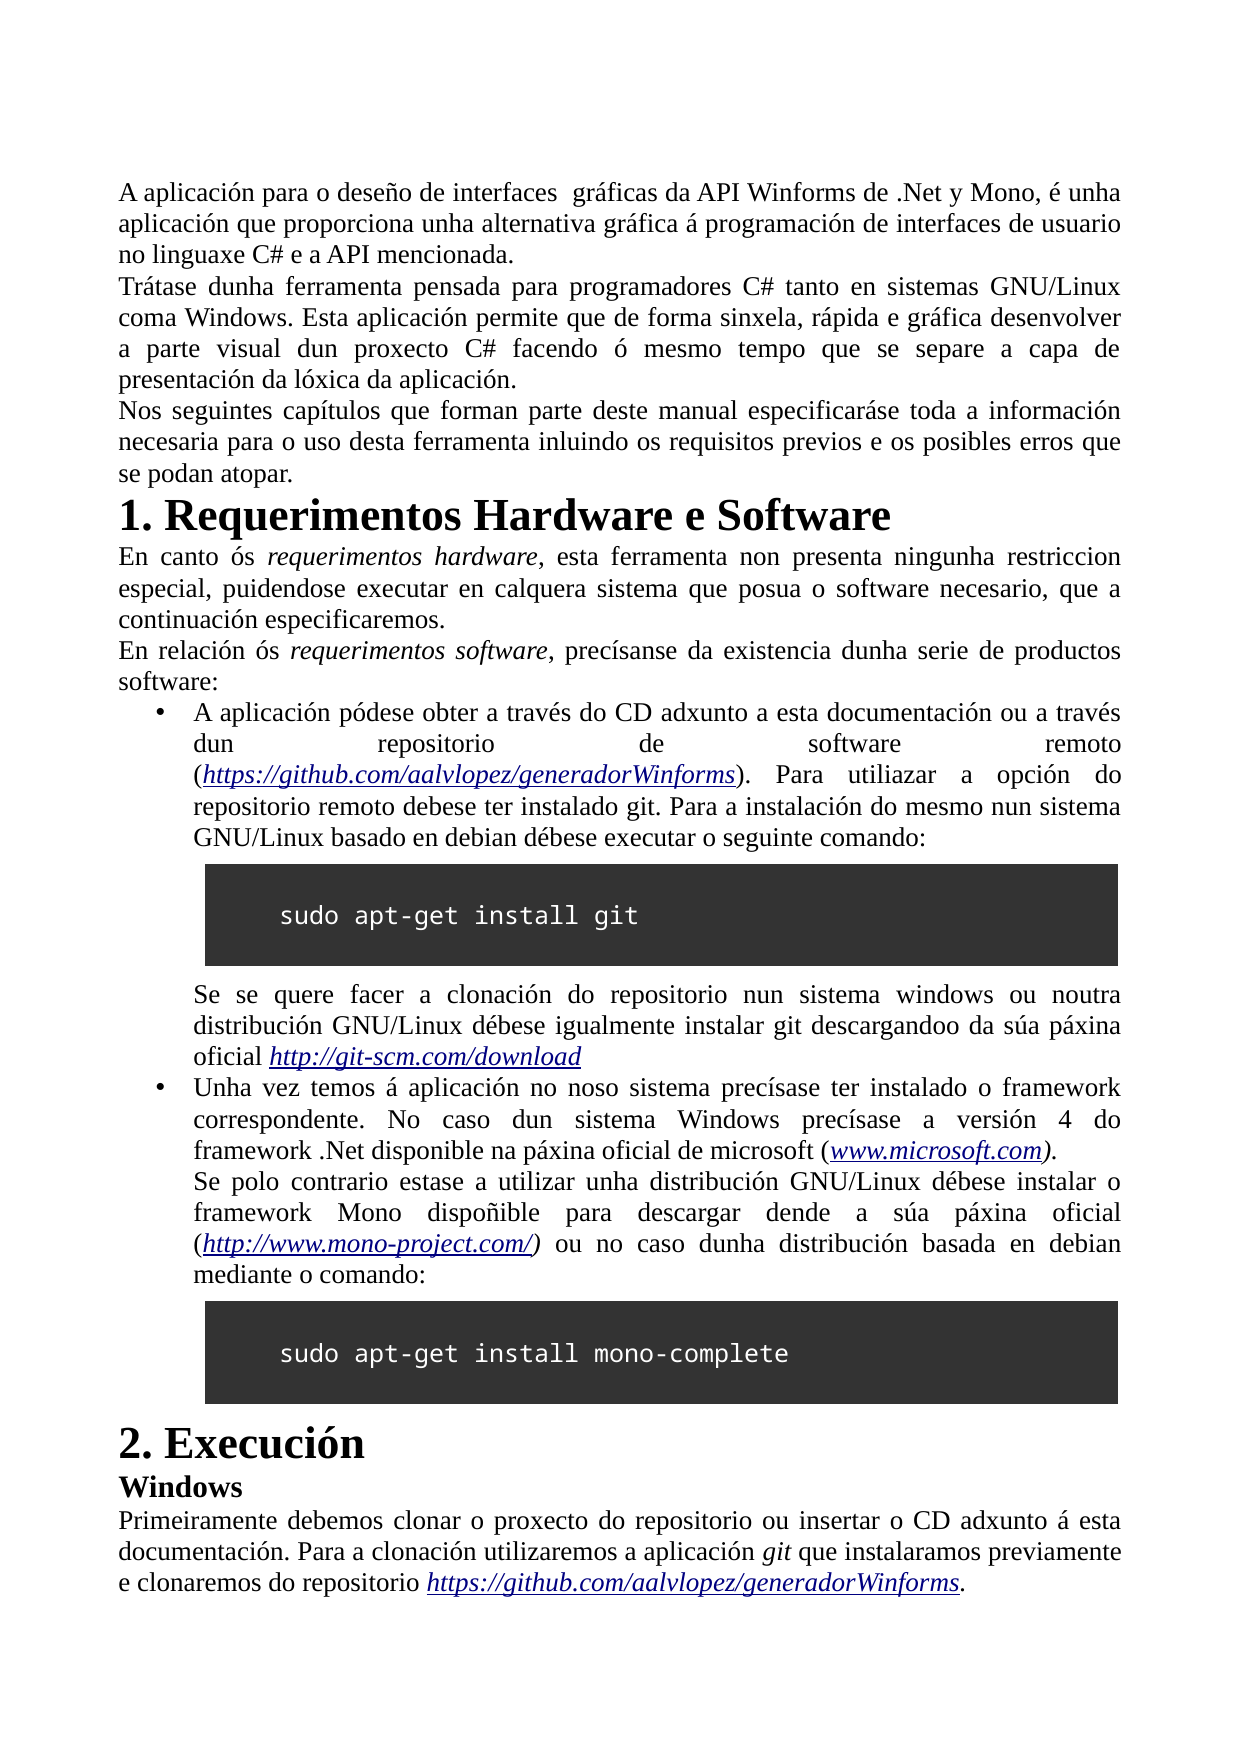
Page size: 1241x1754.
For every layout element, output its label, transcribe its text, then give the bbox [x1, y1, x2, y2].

text Nos seguintes capítulos que forman parte deste manual especificaráse toda a información necesaria para o uso desta ferramenta inluindo os requisitos previos e os posibles erros que se podan atopar. [118, 394, 1122, 488]
list sudo apt-get install mono-complete [205, 1336, 1118, 1369]
text A aplicación para o deseño de interfaces gráficas da API Winforms de .Net y Mono, é unha aplicación que proporciona unha alternativa gráfica á programación de interfaces de usuario no linguaxe C# e a API mencionada. [118, 176, 1122, 270]
list Se polo contrario estase a utilizar unha distribución GNU/Linux débese instalar o framework Mono dispoñible para descargar dende a súa páxina oficial (http://www.mono-project.com/) ou no caso dunha distribución basada en debian mediante o comando: [156, 1165, 1122, 1289]
text Primeiramente debemos clonar o proxecto do repositorio ou insertar o CD adxunto á esta documentación. Para a clonación utilizaremos a aplicación git que instalaramos previamente e clonaremos do repositorio https://github.com/aalvlopez/generadorWinforms. [118, 1504, 1122, 1598]
text 2. Execución [118, 1416, 1122, 1468]
text En canto ós requerimentos hardware, esta ferramenta non presenta ningunha restriccion especial, puidendose executar en calquera sistema que posua o software necesario, que a continuación especificaremos. [118, 541, 1122, 634]
text En relación ós requerimentos software, precísanse da existencia dunha serie de productos software: [118, 634, 1122, 696]
list Se se quere facer a clonación do repositorio nun sistema windows ou noutra distribución GNU/Linux débese igualmente instalar git descargandoo da súa páxina oficial http://git-scm.com/download [156, 978, 1122, 1071]
list A aplicación pódese obter a través do CD adxunto a esta documentación ou a través dun repositorio de software remoto (https://github.com/aalvlopez/generadorWinforms). Para utiliazar a opción do repositorio remoto debese ter instalado git. Para a instalación do mesmo nun sistema GNU/Linux basado en debian débese executar o seguinte comando: [156, 696, 1122, 852]
list sudo apt-get install git [205, 898, 1118, 932]
text Trátase dunha ferramenta pensada para programadores C# tanto en sistemas GNU/Linux coma Windows. Esta aplicación permite que de forma sinxela, rápida e gráfica desenvolver a parte visual dun proxecto C# facendo ó mesmo tempo que se separe a capa de presentación da lóxica da aplicación. [118, 270, 1122, 394]
list Unha vez temos á aplicación no noso sistema precísase ter instalado o framework correspondente. No caso dun sistema Windows precísase a versión 4 do framework .Net disponible na páxina oficial de microsoft (www.microsoft.com). [156, 1071, 1122, 1165]
text 1. Requerimentos Hardware e Software [118, 488, 1122, 541]
text Windows [118, 1468, 1122, 1504]
